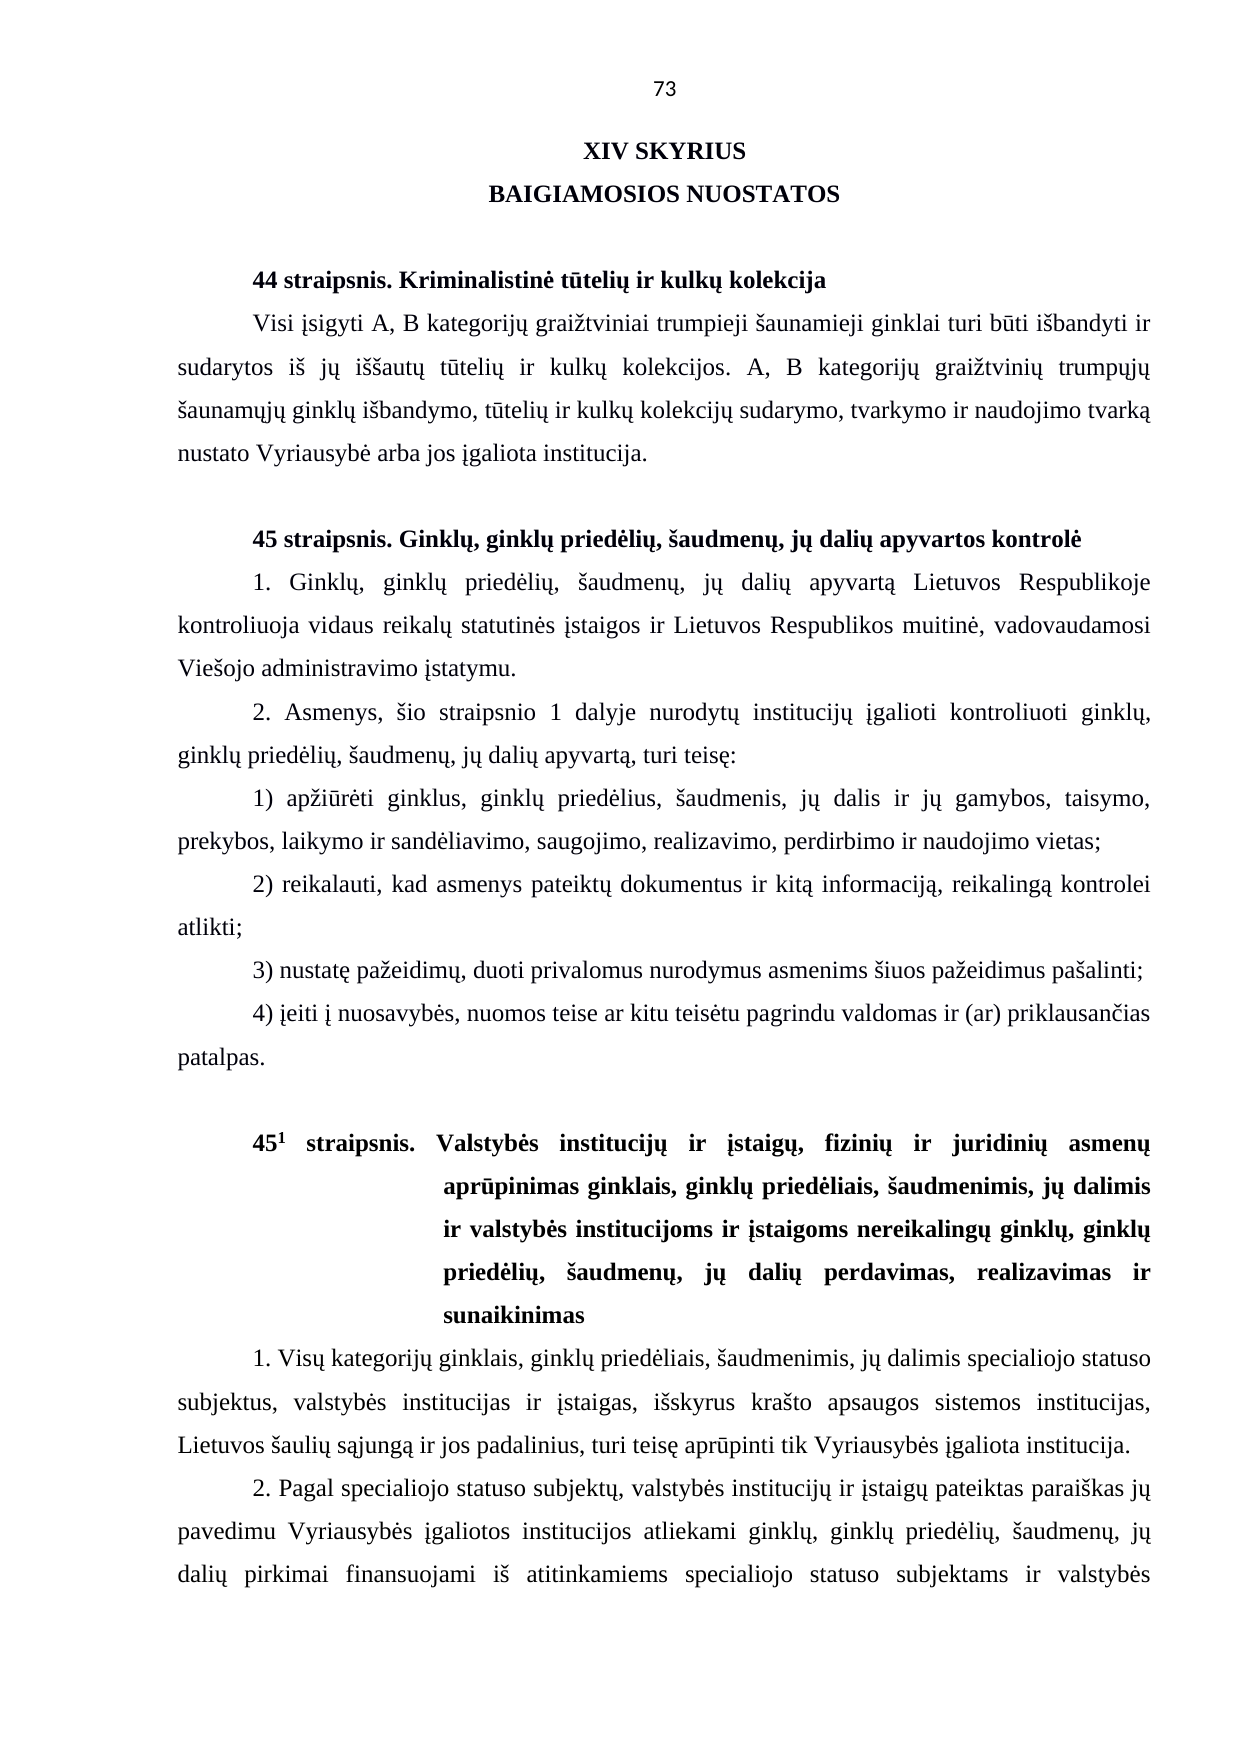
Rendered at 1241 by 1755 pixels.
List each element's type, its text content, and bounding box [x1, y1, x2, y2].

text 4) įeiti į nuosavybės, nuomos teise ar kitu teisėtu pagrindu valdomas ir (ar) priklausančias patalpas. [177, 998, 1152, 1070]
text BAIGIAMOSIOS NUOSTATOS [177, 179, 1152, 208]
text 2. Pagal specialiojo statuso subjektų, valstybės institucijų ir įstaigų pateiktas paraiškas jų pavedimu Vyriausybės įgaliotos institucijos atliekami ginklų, ginklų priedėlių, šaudmenų, jų dalių pirkimai finansuojami iš atitinkamiems specialiojo statuso subjektams ir valstybės [177, 1473, 1152, 1588]
text 3) nustatę pažeidimų, duoti privalomus nurodymus asmenims šiuos pažeidimus pašalinti; [177, 955, 1152, 984]
text 45 straipsnis. Ginklų, ginklų priedėlių, šaudmenų, jų dalių apyvartos kontrolė [177, 524, 1152, 553]
text 1. Visų kategorijų ginklais, ginklų priedėliais, šaudmenimis, jų dalimis specialiojo statuso subjektus, valstybės institucijas ir įstaigas, išskyrus krašto apsaugos sistemos institucijas, Lietuvos šaulių sąjungą ir jos padalinius, turi teisę aprūpinti tik Vyriausybės įgaliota institucija. [177, 1343, 1152, 1458]
text 44 straipsnis. Kriminalistinė tūtelių ir kulkų kolekcija [177, 265, 1152, 294]
text 2) reikalauti, kad asmenys pateiktų dokumentus ir kitą informaciją, reikalingą kontrolei atlikti; [177, 869, 1152, 941]
text 2. Asmenys, šio straipsnio 1 dalyje nurodytų institucijų įgalioti kontroliuoti ginklų, ginklų priedėlių, šaudmenų, jų dalių apyvartą, turi teisę: [177, 697, 1152, 768]
text 451 straipsnis. Valstybės institucijų ir įstaigų, fizinių ir juridinių asmenų aprūpinimas ginklais, ginklų priedėliais, šaudmenimis, jų dalimis ir valstybės institucijoms ir įstaigoms nereikalingų ginklų, ginklų priedėlių, šaudmenų, jų dalių perdavimas, realizavimas ir sunaikinimas [252, 1128, 1152, 1329]
text Visi įsigyti A, B kategorijų graižtviniai trumpieji šaunamieji ginklai turi būti išbandyti ir sudarytos iš jų iššautų tūtelių ir kulkų kolekcijos. A, B kategorijų graižtvinių trumpųjų šaunamųjų ginklų išbandymo, tūtelių ir kulkų kolekcijų sudarymo, tvarkymo ir naudojimo tvarką nustato Vyriausybė arba jos įgaliota institucija. [177, 308, 1152, 467]
text 1) apžiūrėti ginklus, ginklų priedėlius, šaudmenis, jų dalis ir jų gamybos, taisymo, prekybos, laikymo ir sandėliavimo, saugojimo, realizavimo, perdirbimo ir naudojimo vietas; [177, 783, 1152, 855]
text XiV SKYRIUS [177, 136, 1152, 165]
text 1. Ginklų, ginklų priedėlių, šaudmenų, jų dalių apyvartą Lietuvos Respublikoje kontroliuoja vidaus reikalų statutinės įstaigos ir Lietuvos Respublikos muitinė, vadovaudamosi Viešojo administravimo įstatymu. [177, 567, 1152, 682]
